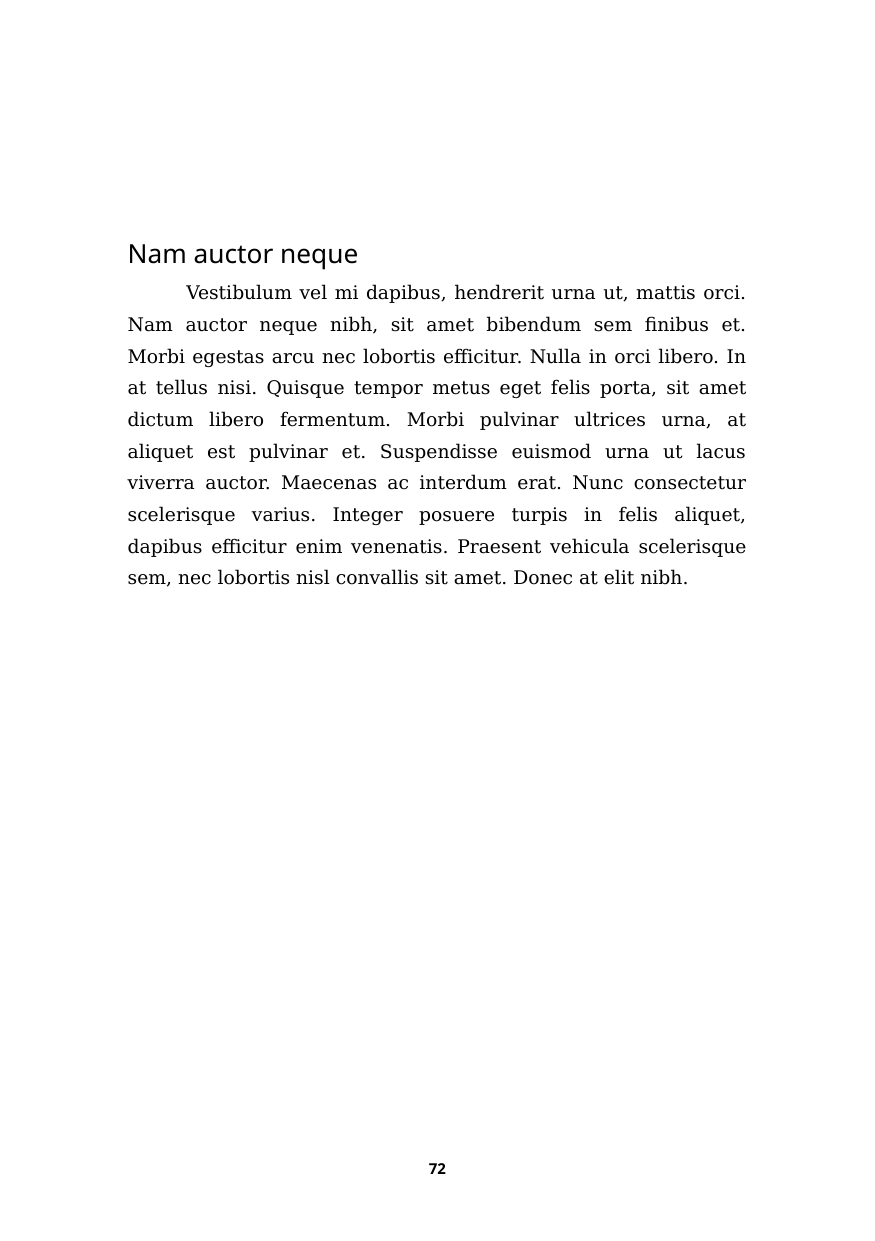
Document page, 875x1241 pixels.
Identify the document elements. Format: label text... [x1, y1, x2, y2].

text Vestibulum vel mi dapibus, hendrerit urna ut, mattis orci. Nam auctor neque nibh, sit amet bibendum sem finibus et. Morbi egestas arcu nec lobortis efficitur. Nulla in orci libero. In at tellus nisi. Quisque tempor metus eget felis porta, sit amet dictum libero fermentum. Morbi pulvinar ultrices urna, at aliquet est pulvinar et. Suspendisse euismod urna ut lacus viverra auctor. Maecenas ac interdum erat. Nunc consectetur scelerisque varius. Integer posuere turpis in felis aliquet, dapibus efficitur enim venenatis. Praesent vehicula scelerisque sem, nec lobortis nisl convallis sit amet. Donec at elit nibh. [127, 282, 747, 589]
subtitle Nam auctor neque [127, 239, 747, 270]
